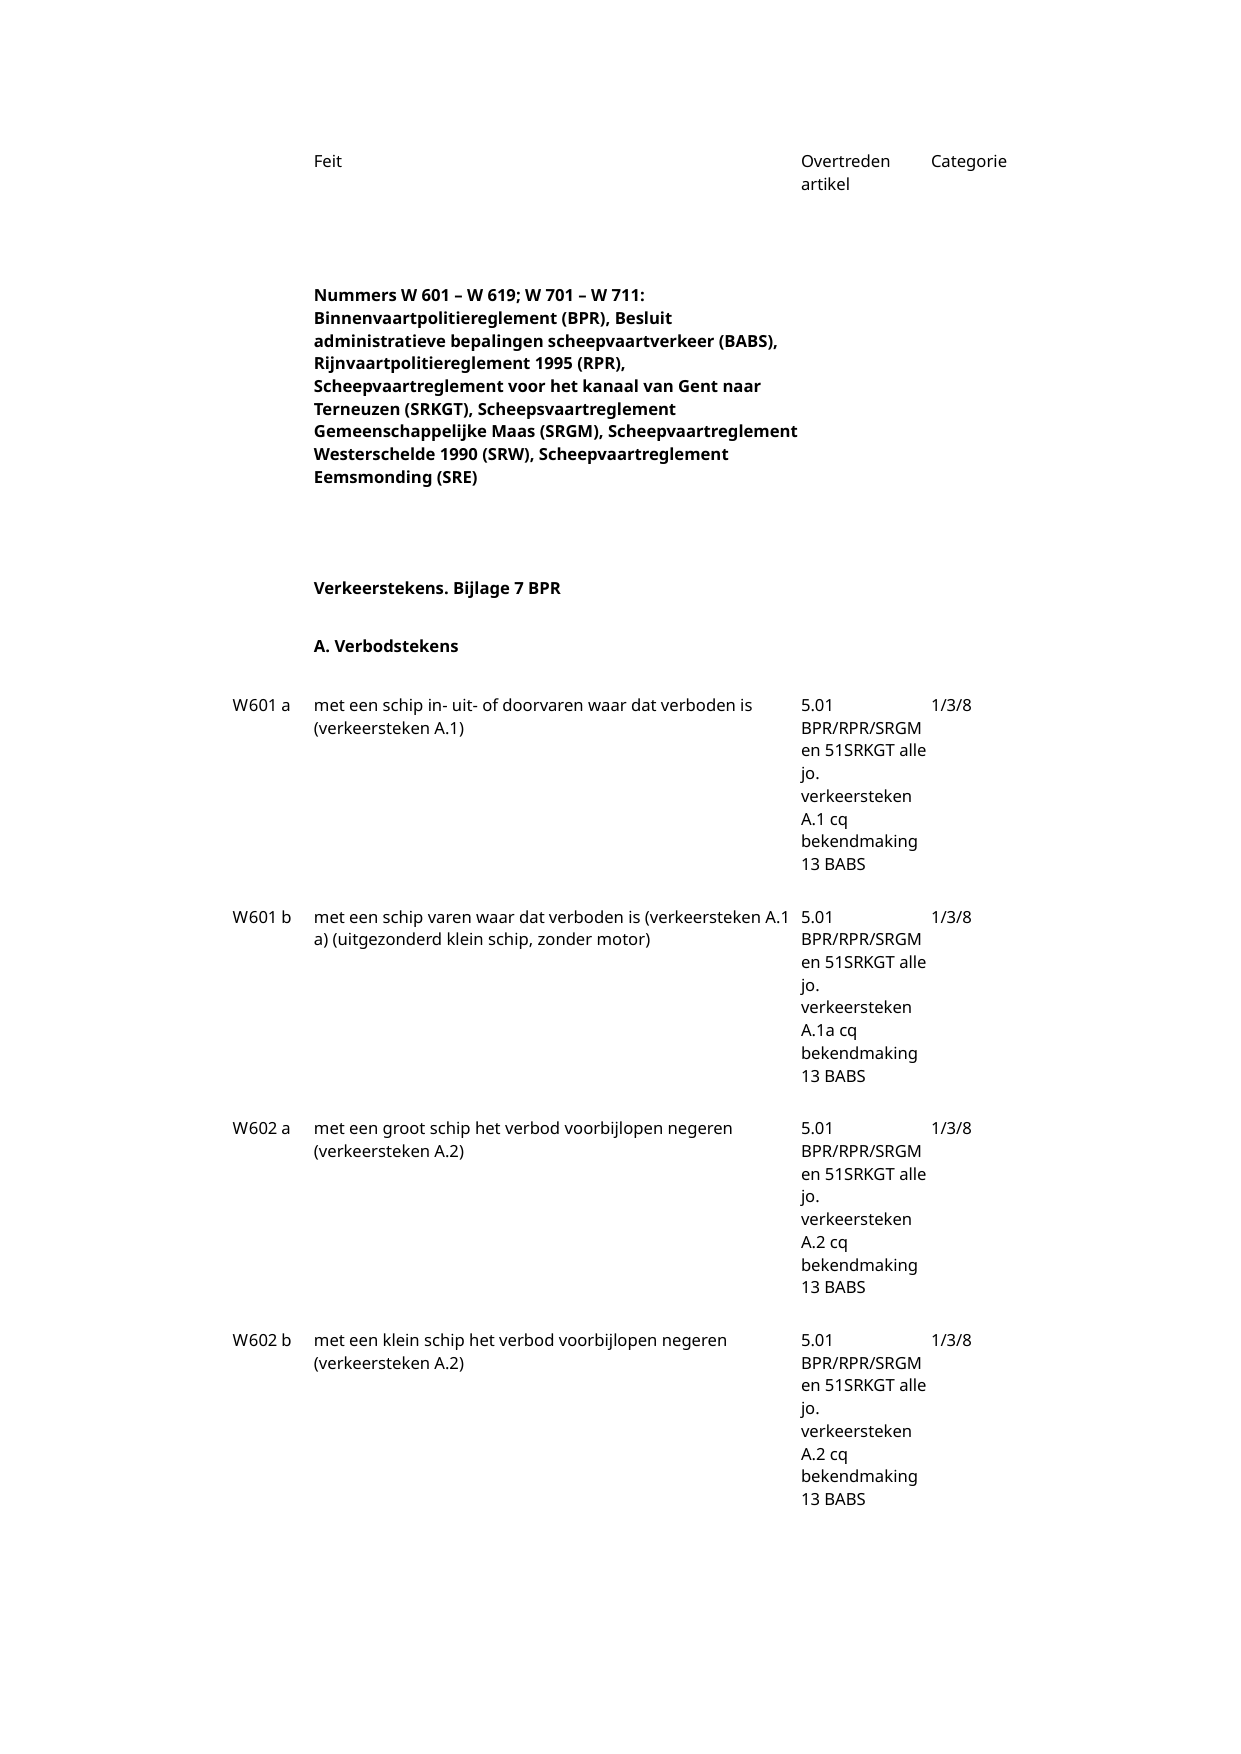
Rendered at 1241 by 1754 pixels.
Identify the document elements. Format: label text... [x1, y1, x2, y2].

table_cell W [233, 1117, 249, 1328]
table_cell A. Verbodstekens [314, 635, 801, 693]
table_cell 1/3/8 [931, 1117, 1053, 1328]
table_cell met een klein schip het verbod voorbijlopen negeren (verkeersteken A.2) [314, 1329, 801, 1540]
table_cell Verkeerstekens. Bijlage 7 BPR [314, 577, 801, 635]
table_cell Nummers W 601 – W 619; W 701 – W 711: Binnenvaartpolitiereglement (BPR), Besluit administratieve bepalingen scheepvaartverkeer (BABS), Rijnvaartpolitiereglement 1995 (RPR), Scheepvaartreglement voor het kanaal van Gent naar Terneuzen (SRKGT), Scheepsvaartreglement Gemeenschappelijke Maas (SRGM), Scheepvaartreglement Westerschelde 1990 (SRW), Scheepvaartreglement Eemsmonding (SRE) [314, 284, 801, 518]
table_cell 5.01 BPR/RPR/SRGM en 51SRKGT alle jo. verkeersteken A.1a cq bekendmaking 13 BABS [801, 905, 931, 1117]
table_cell [931, 284, 1053, 518]
table_cell 602 [249, 1329, 281, 1540]
table_cell [931, 577, 1053, 635]
table_cell [233, 518, 249, 577]
table_cell met een schip varen waar dat verboden is (verkeersteken A.1 a) (uitgezonderd klein schip, zonder motor) [314, 905, 801, 1117]
table_cell [233, 225, 249, 284]
table_cell [233, 284, 249, 518]
table_cell [801, 518, 931, 577]
table_cell [801, 635, 931, 693]
table_cell 601 [249, 905, 281, 1117]
table_cell 1/3/8 [931, 905, 1053, 1117]
table_cell [281, 284, 314, 518]
table_cell b [281, 1329, 314, 1540]
table_cell [281, 577, 314, 635]
table_cell [281, 518, 314, 577]
table_cell 5.01 BPR/RPR/SRGM en 51SRKGT alle jo. verkeersteken A.2 cq bekendmaking 13 BABS [801, 1117, 931, 1328]
table_header [233, 150, 249, 225]
table_cell [249, 577, 281, 635]
table_cell 602 [249, 1117, 281, 1328]
table_cell 5.01 BPR/RPR/SRGM en 51SRKGT alle jo. verkeersteken A.1 cq bekendmaking 13 BABS [801, 694, 931, 905]
table_cell 1/3/8 [931, 694, 1053, 905]
table_header [281, 150, 314, 225]
table_header Overtreden artikel [801, 150, 931, 225]
table_cell [249, 518, 281, 577]
table_cell [931, 635, 1053, 693]
table_cell [281, 225, 314, 284]
table_cell 1/3/8 [931, 1329, 1053, 1540]
table_cell 5.01 BPR/RPR/SRGM en 51SRKGT alle jo. verkeersteken A.2 cq bekendmaking 13 BABS [801, 1329, 931, 1540]
table_cell [249, 635, 281, 693]
table_cell [249, 284, 281, 518]
table_cell [249, 225, 281, 284]
table_cell W [233, 905, 249, 1117]
table_cell [931, 518, 1053, 577]
table_cell a [281, 1117, 314, 1328]
table_cell [931, 225, 1053, 284]
table_cell [801, 225, 931, 284]
table_cell W [233, 1329, 249, 1540]
table_cell met een groot schip het verbod voorbijlopen negeren (verkeersteken A.2) [314, 1117, 801, 1328]
table_cell [801, 284, 931, 518]
table_header [249, 150, 281, 225]
table_cell [314, 225, 801, 284]
table_cell 601 [249, 694, 281, 905]
table_cell [233, 577, 249, 635]
table_cell [801, 577, 931, 635]
table_header Categorie [931, 150, 1053, 225]
table_cell [233, 635, 249, 693]
table_cell [314, 518, 801, 577]
table_cell W [233, 694, 249, 905]
table_cell met een schip in- uit- of doorvaren waar dat verboden is (verkeersteken A.1) [314, 694, 801, 905]
table_header Feit [314, 150, 801, 225]
table_cell [281, 635, 314, 693]
table_cell a [281, 694, 314, 905]
table_cell b [281, 905, 314, 1117]
